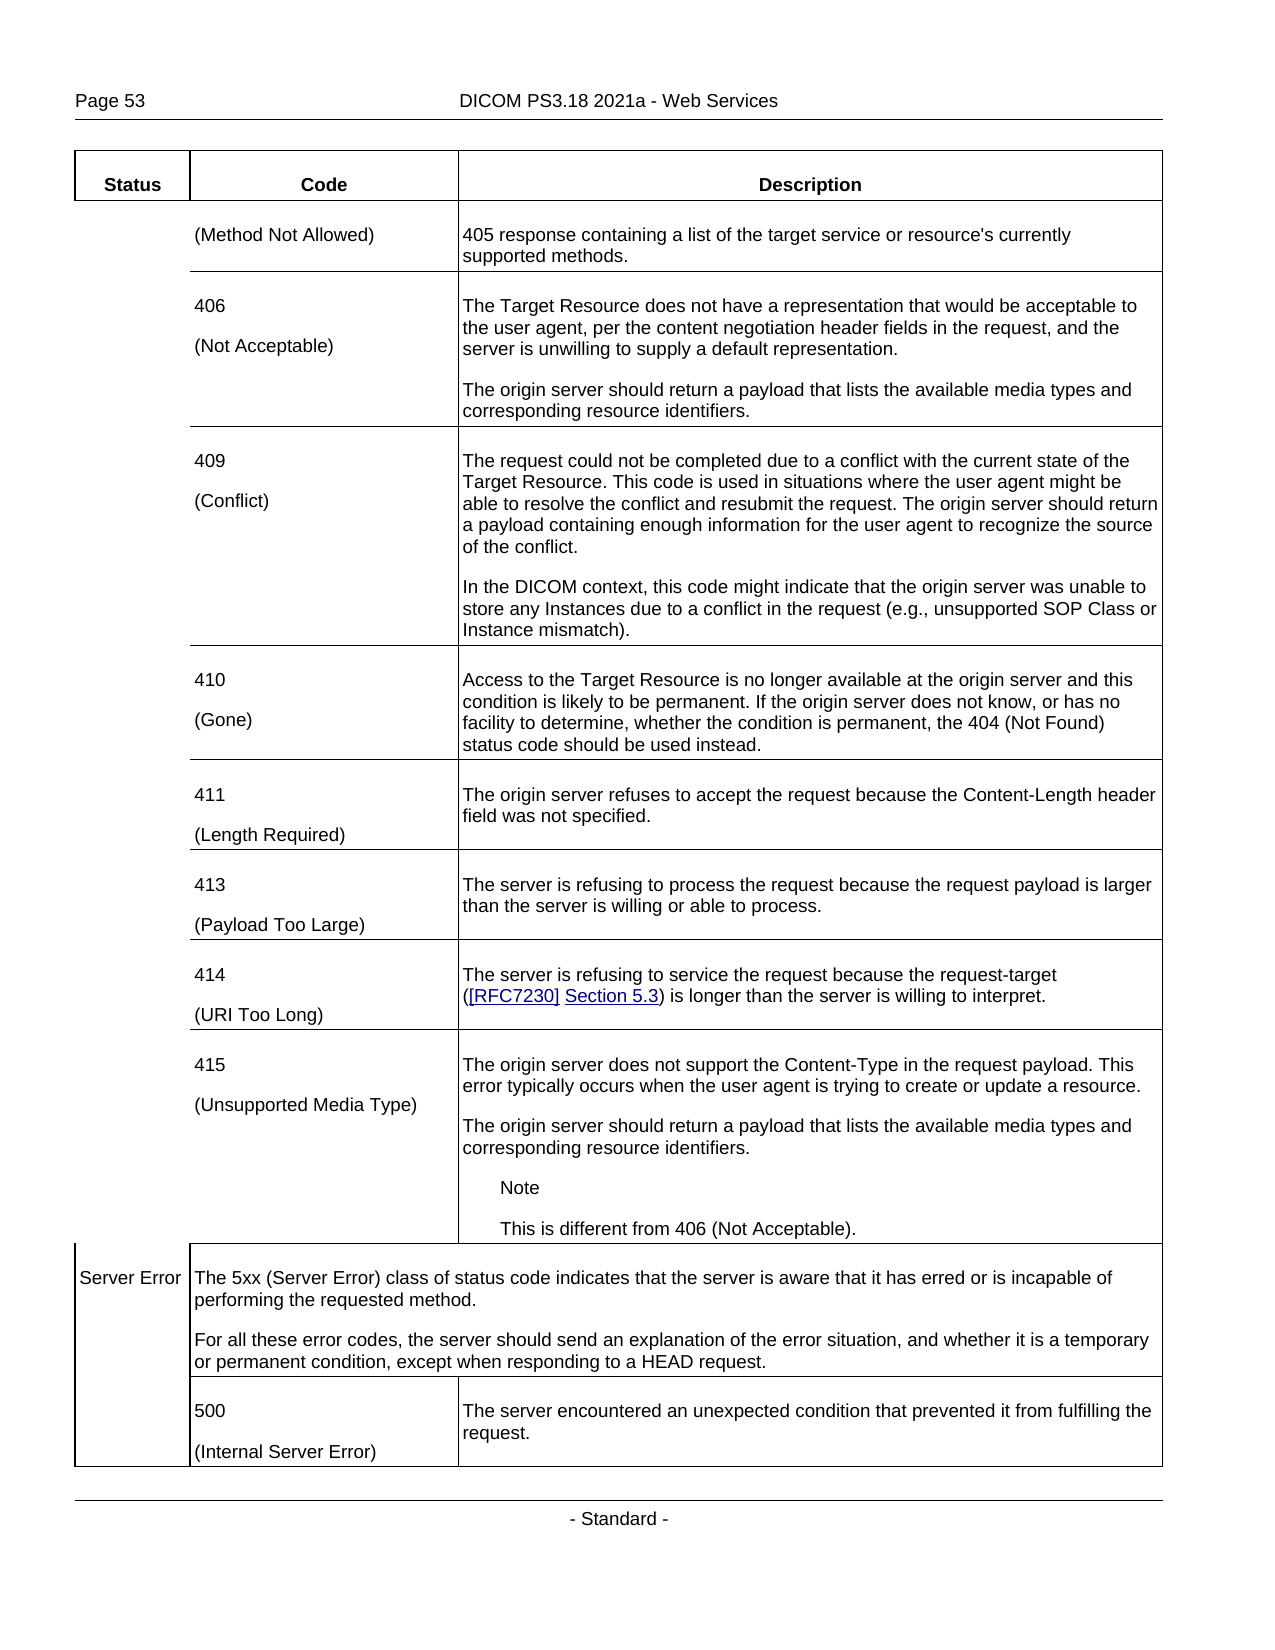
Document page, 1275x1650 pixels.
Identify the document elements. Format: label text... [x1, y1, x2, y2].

table_cell Access to the Target Resource is no longer available at the origin server and this condition is likely to be permanent. If the origin server does not know, or has no facility to determine, whether the condition is permanent, the 404 (Not Found) status code should be used instead. [459, 646, 1162, 759]
table_cell The origin server refuses to accept the request because the Content-Length header field was not specified. [459, 760, 1162, 849]
table_cell 415 (Unsupported Media Type) [190, 1030, 458, 1243]
table_cell The server is refusing to process the request because the request payload is larger than the server is willing or able to process. [459, 850, 1162, 939]
table_cell 414 (URI Too Long) [190, 940, 458, 1029]
table_cell 413 (Payload Too Large) [190, 850, 458, 939]
table_header Code [191, 151, 458, 200]
table_cell 500 (Internal Server Error) [191, 1377, 458, 1466]
table_cell 405 response containing a list of the target service or resource's currently supported methods. [459, 201, 1162, 271]
table_cell The Target Resource does not have a representation that would be acceptable to the user agent, per the content negotiation header fields in the request, and the server is unwilling to supply a default representation. The origin server should return a payload that lists the available media types and corresponding resource identifiers. [459, 272, 1162, 426]
table_cell 411 (Length Required) [190, 760, 458, 849]
table_cell (Method Not Allowed) [190, 201, 458, 271]
table_cell The request could not be completed due to a conflict with the current state of the Target Resource. This code is used in situations where the user agent might be able to resolve the conflict and resubmit the request. The origin server should return a payload containing enough information for the user agent to recognize the source of the conflict. In the DICOM context, this code might indicate that the origin server was unable to store any Instances due to a conflict in the request (e.g., unsupported SOP Class or Instance mismatch). [459, 427, 1162, 645]
table_header Status [76, 151, 189, 200]
table_cell Server Error [76, 1243, 189, 1466]
table_header Description [459, 151, 1162, 200]
table_cell The server is refusing to service the request because the request-target ([RFC7230] Section 5.3) is longer than the server is willing to interpret. [459, 940, 1162, 1029]
table_cell 410 (Gone) [190, 646, 458, 759]
table_cell The 5xx (Server Error) class of status code indicates that the server is aware that it has erred or is incapable of performing the requested method. For all these error codes, the server should send an explanation of the error situation, and whether it is a temporary or permanent condition, except when responding to a HEAD request. [191, 1244, 1162, 1376]
table_cell The server encountered an unexpected condition that prevented it from fulfilling the request. [459, 1377, 1162, 1466]
table_cell 406 (Not Acceptable) [190, 272, 458, 426]
table_cell 409 (Conflict) [190, 427, 458, 645]
table_cell The origin server does not support the Content-Type in the request payload. This error typically occurs when the user agent is trying to create or update a resource. The origin server should return a payload that lists the available media types and corresponding resource identifiers. Note This is different from 406 (Not Acceptable). [459, 1030, 1162, 1243]
